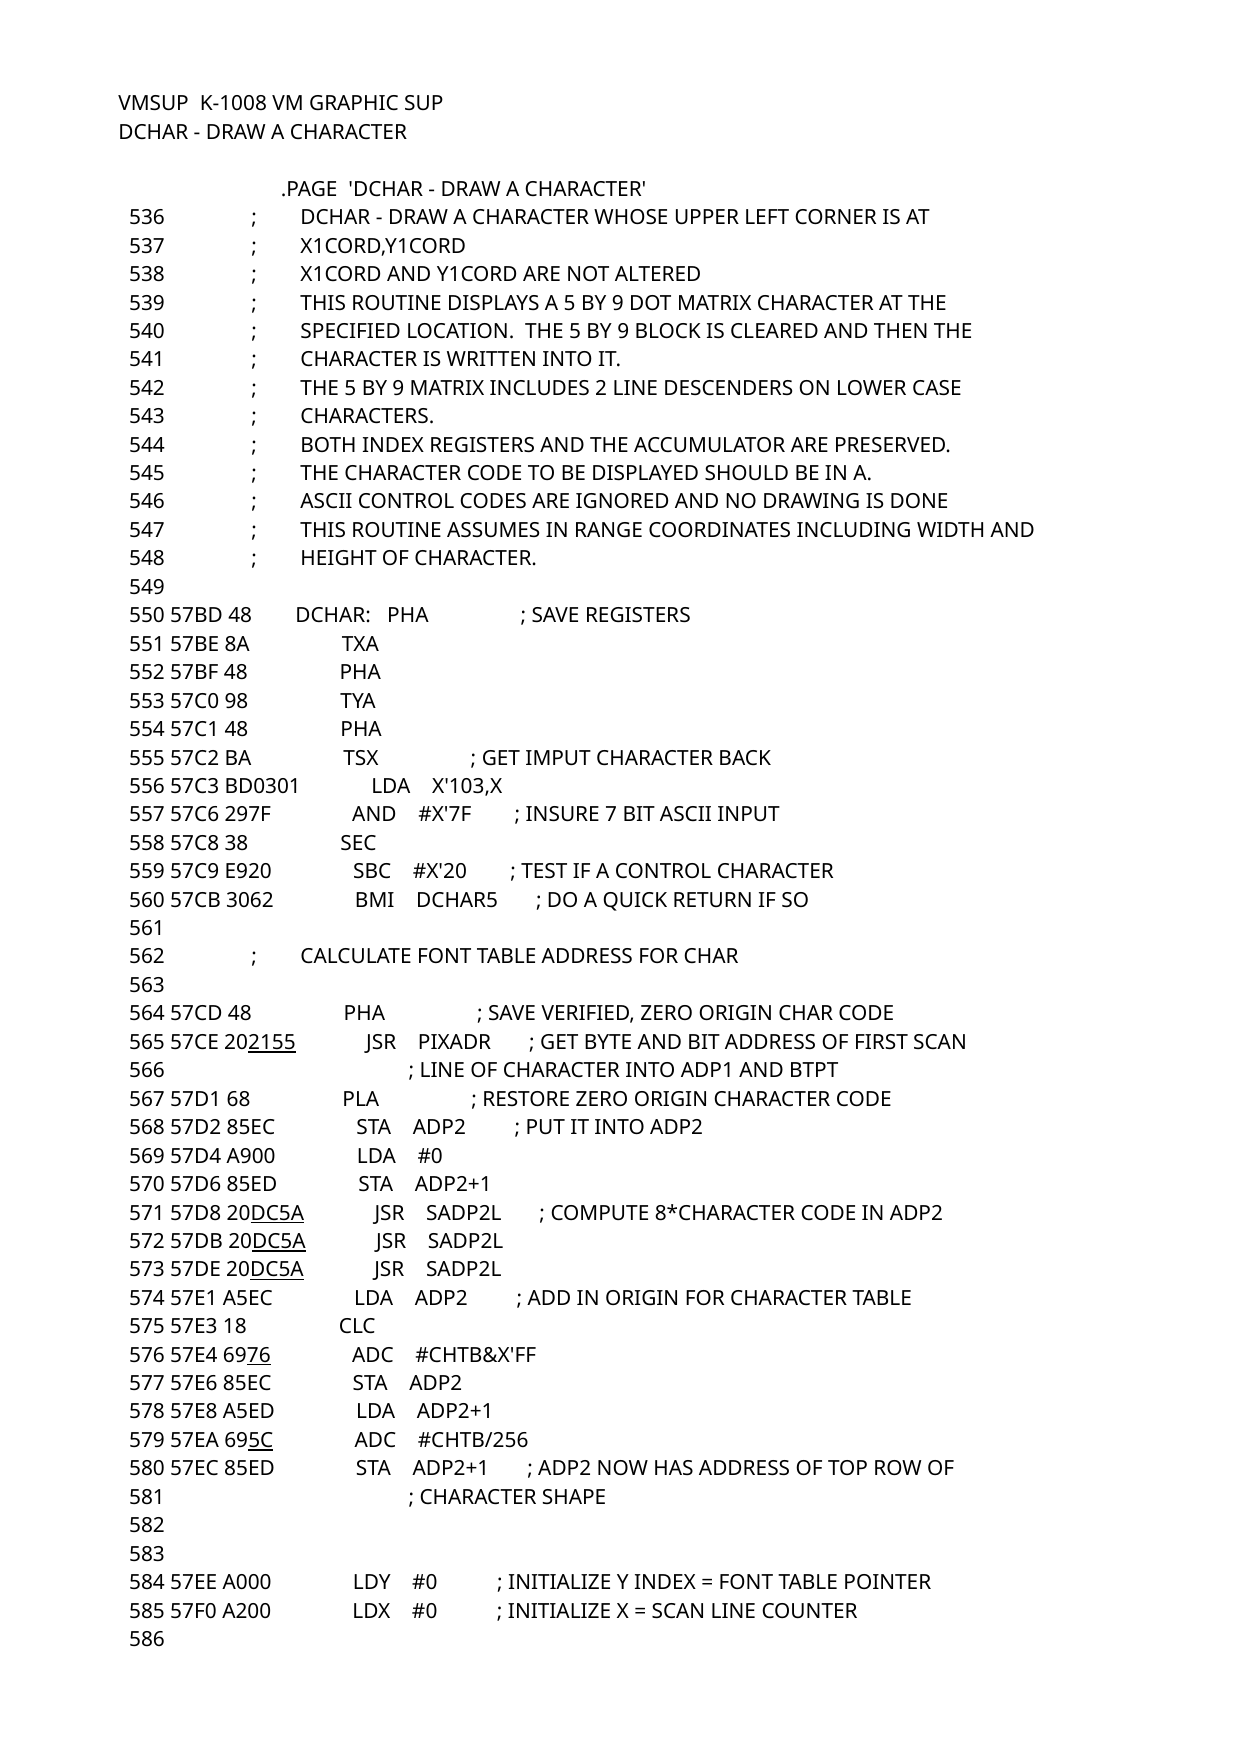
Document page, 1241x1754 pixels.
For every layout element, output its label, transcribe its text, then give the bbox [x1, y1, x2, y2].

text 573 57DE 20DC5A JSR SADP2L [118, 1254, 1152, 1283]
text .PAGE 'DCHAR - DRAW A CHARACTER' [118, 174, 1152, 202]
text 585 57F0 A200 LDX #0 ; INITIALIZE X = SCAN LINE COUNTER [118, 1596, 1152, 1624]
text 568 57D2 85EC STA ADP2 ; PUT IT INTO ADP2 [118, 1112, 1152, 1141]
text 584 57EE A000 LDY #0 ; INITIALIZE Y INDEX = FONT TABLE POINTER [118, 1567, 1152, 1596]
text 576 57E4 6976 ADC #CHTB&X'FF [118, 1340, 1152, 1368]
text 557 57C6 297F AND #X'7F ; INSURE 7 BIT ASCII INPUT [118, 799, 1152, 828]
text 577 57E6 85EC STA ADP2 [118, 1368, 1152, 1397]
text 541 ; CHARACTER IS WRITTEN INTO IT. [118, 344, 1152, 373]
text 550 57BD 48 DCHAR: PHA ; SAVE REGISTERS [118, 600, 1152, 629]
text 571 57D8 20DC5A JSR SADP2L ; COMPUTE 8*CHARACTER CODE IN ADP2 [118, 1198, 1152, 1226]
text 537 ; X1CORD,Y1CORD [118, 231, 1152, 259]
text 553 57C0 98 TYA [118, 686, 1152, 714]
text 580 57EC 85ED STA ADP2+1 ; ADP2 NOW HAS ADDRESS OF TOP ROW OF [118, 1453, 1152, 1482]
text 565 57CE 202155 JSR PIXADR ; GET BYTE AND BIT ADDRESS OF FIRST SCAN [118, 1027, 1152, 1055]
text 540 ; SPECIFIED LOCATION. THE 5 BY 9 BLOCK IS CLEARED AND THEN THE [118, 316, 1152, 344]
text 552 57BF 48 PHA [118, 657, 1152, 686]
text 545 ; THE CHARACTER CODE TO BE DISPLAYED SHOULD BE IN A. [118, 458, 1152, 487]
text 542 ; THE 5 BY 9 MATRIX INCLUDES 2 LINE DESCENDERS ON LOWER CASE [118, 373, 1152, 401]
text 563 [118, 970, 1152, 998]
text 582 [118, 1510, 1152, 1539]
text 549 [118, 572, 1152, 600]
text 562 ; CALCULATE FONT TABLE ADDRESS FOR CHAR [118, 942, 1152, 970]
text 561 [118, 913, 1152, 942]
text 566 ; LINE OF CHARACTER INTO ADP1 AND BTPT [118, 1055, 1152, 1084]
text 544 ; BOTH INDEX REGISTERS AND THE ACCUMULATOR ARE PRESERVED. [118, 430, 1152, 458]
text 554 57C1 48 PHA [118, 714, 1152, 743]
text 543 ; CHARACTERS. [118, 401, 1152, 430]
text 536 ; DCHAR - DRAW A CHARACTER WHOSE UPPER LEFT CORNER IS AT [118, 202, 1152, 231]
text 560 57CB 3062 BMI DCHAR5 ; DO A QUICK RETURN IF SO [118, 885, 1152, 913]
text 578 57E8 A5ED LDA ADP2+1 [118, 1397, 1152, 1425]
text 583 [118, 1539, 1152, 1567]
text 551 57BE 8A TXA [118, 629, 1152, 657]
text 567 57D1 68 PLA ; RESTORE ZERO ORIGIN CHARACTER CODE [118, 1084, 1152, 1112]
text 559 57C9 E920 SBC #X'20 ; TEST IF A CONTROL CHARACTER [118, 856, 1152, 885]
text 547 ; THIS ROUTINE ASSUMES IN RANGE COORDINATES INCLUDING WIDTH AND [118, 515, 1152, 543]
text 575 57E3 18 CLC [118, 1311, 1152, 1340]
text 564 57CD 48 PHA ; SAVE VERIFIED, ZERO ORIGIN CHAR CODE [118, 998, 1152, 1027]
text VMSUP K-1008 VM GRAPHIC SUP [118, 88, 1152, 117]
text 581 ; CHARACTER SHAPE [118, 1482, 1152, 1510]
text 569 57D4 A900 LDA #0 [118, 1141, 1152, 1169]
text 586 [118, 1624, 1152, 1653]
text 579 57EA 695C ADC #CHTB/256 [118, 1425, 1152, 1453]
text 558 57C8 38 SEC [118, 828, 1152, 856]
text 574 57E1 A5EC LDA ADP2 ; ADD IN ORIGIN FOR CHARACTER TABLE [118, 1283, 1152, 1311]
text DCHAR - DRAW A CHARACTER [118, 117, 1152, 145]
text 556 57C3 BD0301 LDA X'103,X [118, 771, 1152, 799]
text 539 ; THIS ROUTINE DISPLAYS A 5 BY 9 DOT MATRIX CHARACTER AT THE [118, 288, 1152, 316]
text 572 57DB 20DC5A JSR SADP2L [118, 1226, 1152, 1254]
text 570 57D6 85ED STA ADP2+1 [118, 1169, 1152, 1198]
text 548 ; HEIGHT OF CHARACTER. [118, 543, 1152, 572]
text 555 57C2 BA TSX ; GET IMPUT CHARACTER BACK [118, 743, 1152, 771]
text 538 ; X1CORD AND Y1CORD ARE NOT ALTERED [118, 259, 1152, 288]
text 546 ; ASCII CONTROL CODES ARE IGNORED AND NO DRAWING IS DONE [118, 487, 1152, 515]
